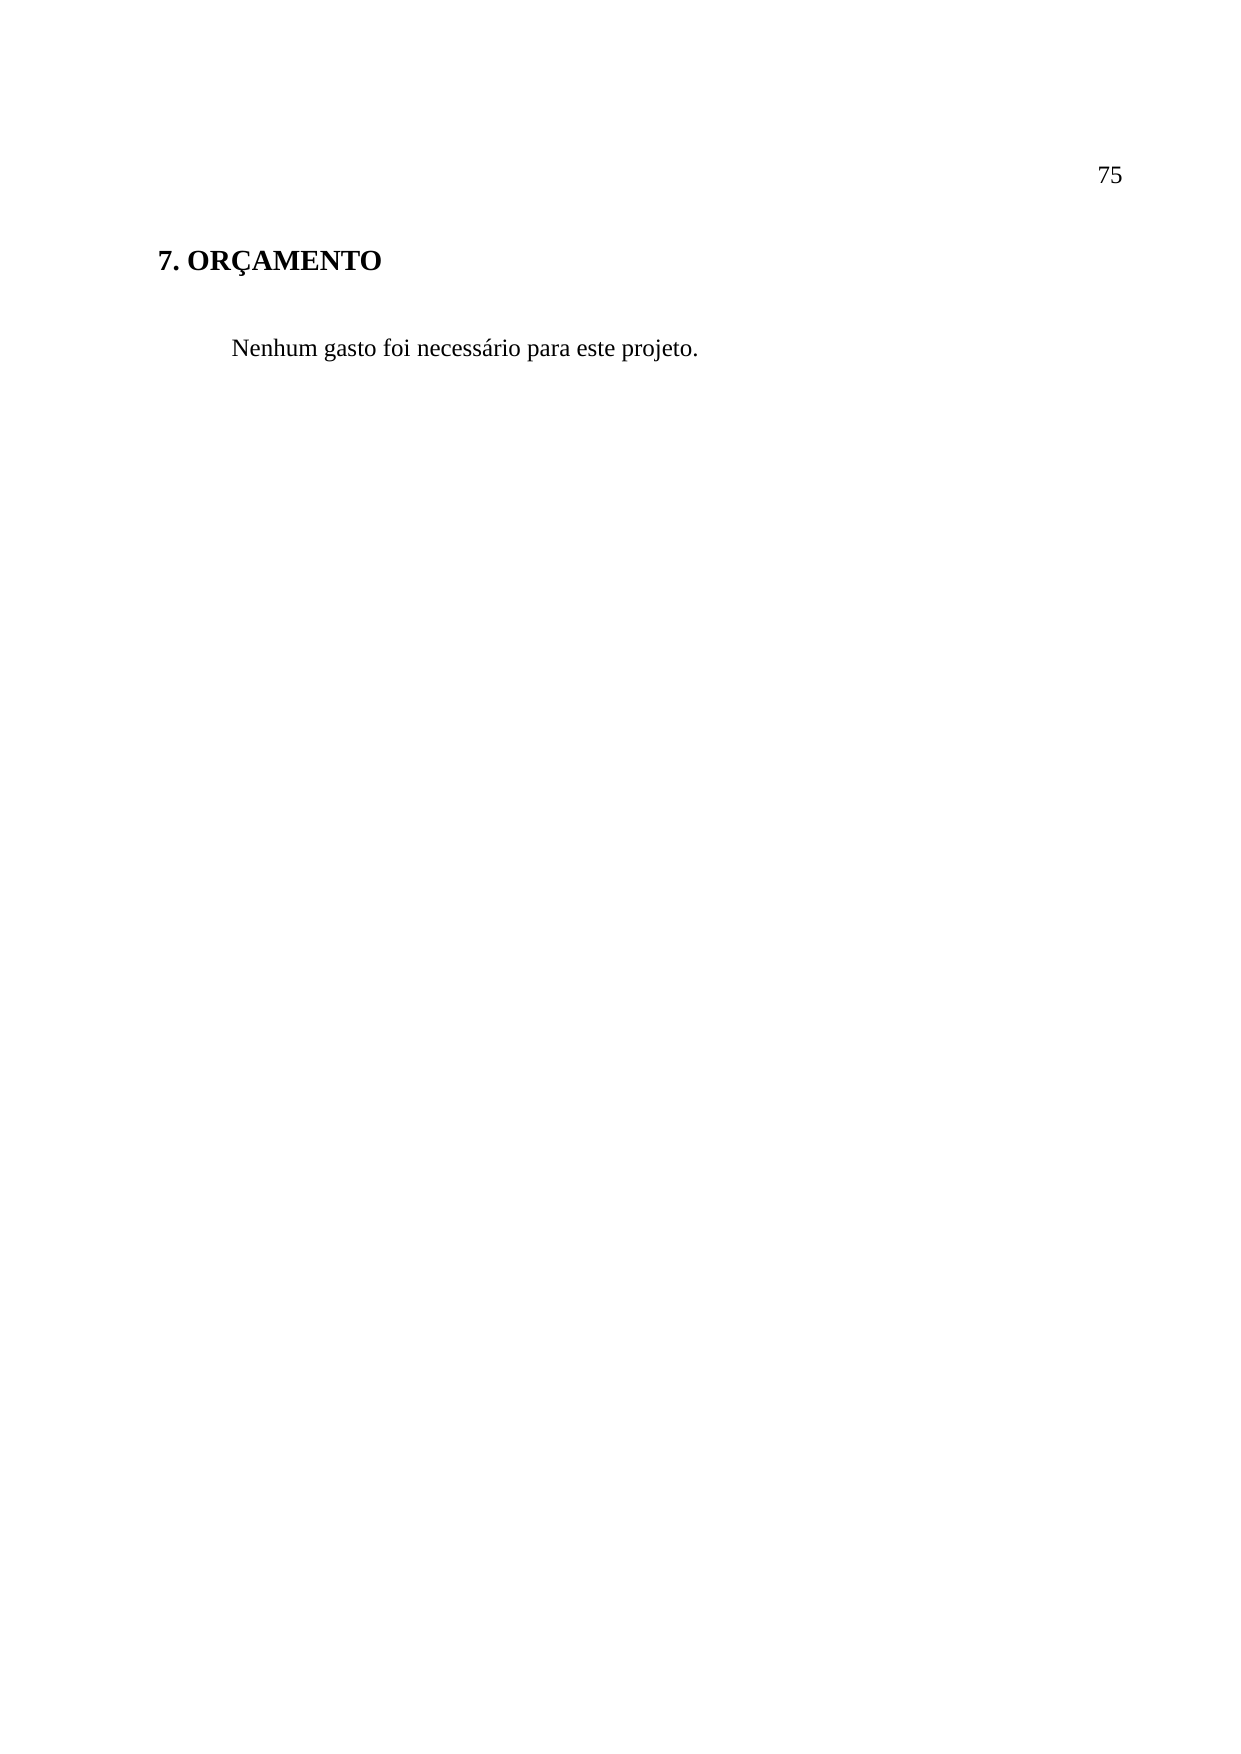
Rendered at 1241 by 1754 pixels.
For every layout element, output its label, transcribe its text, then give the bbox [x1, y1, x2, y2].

text Nenhum gasto foi necessário para este projeto. [158, 333, 1122, 361]
subtitle 7. ORÇAMENTO [158, 243, 1122, 277]
